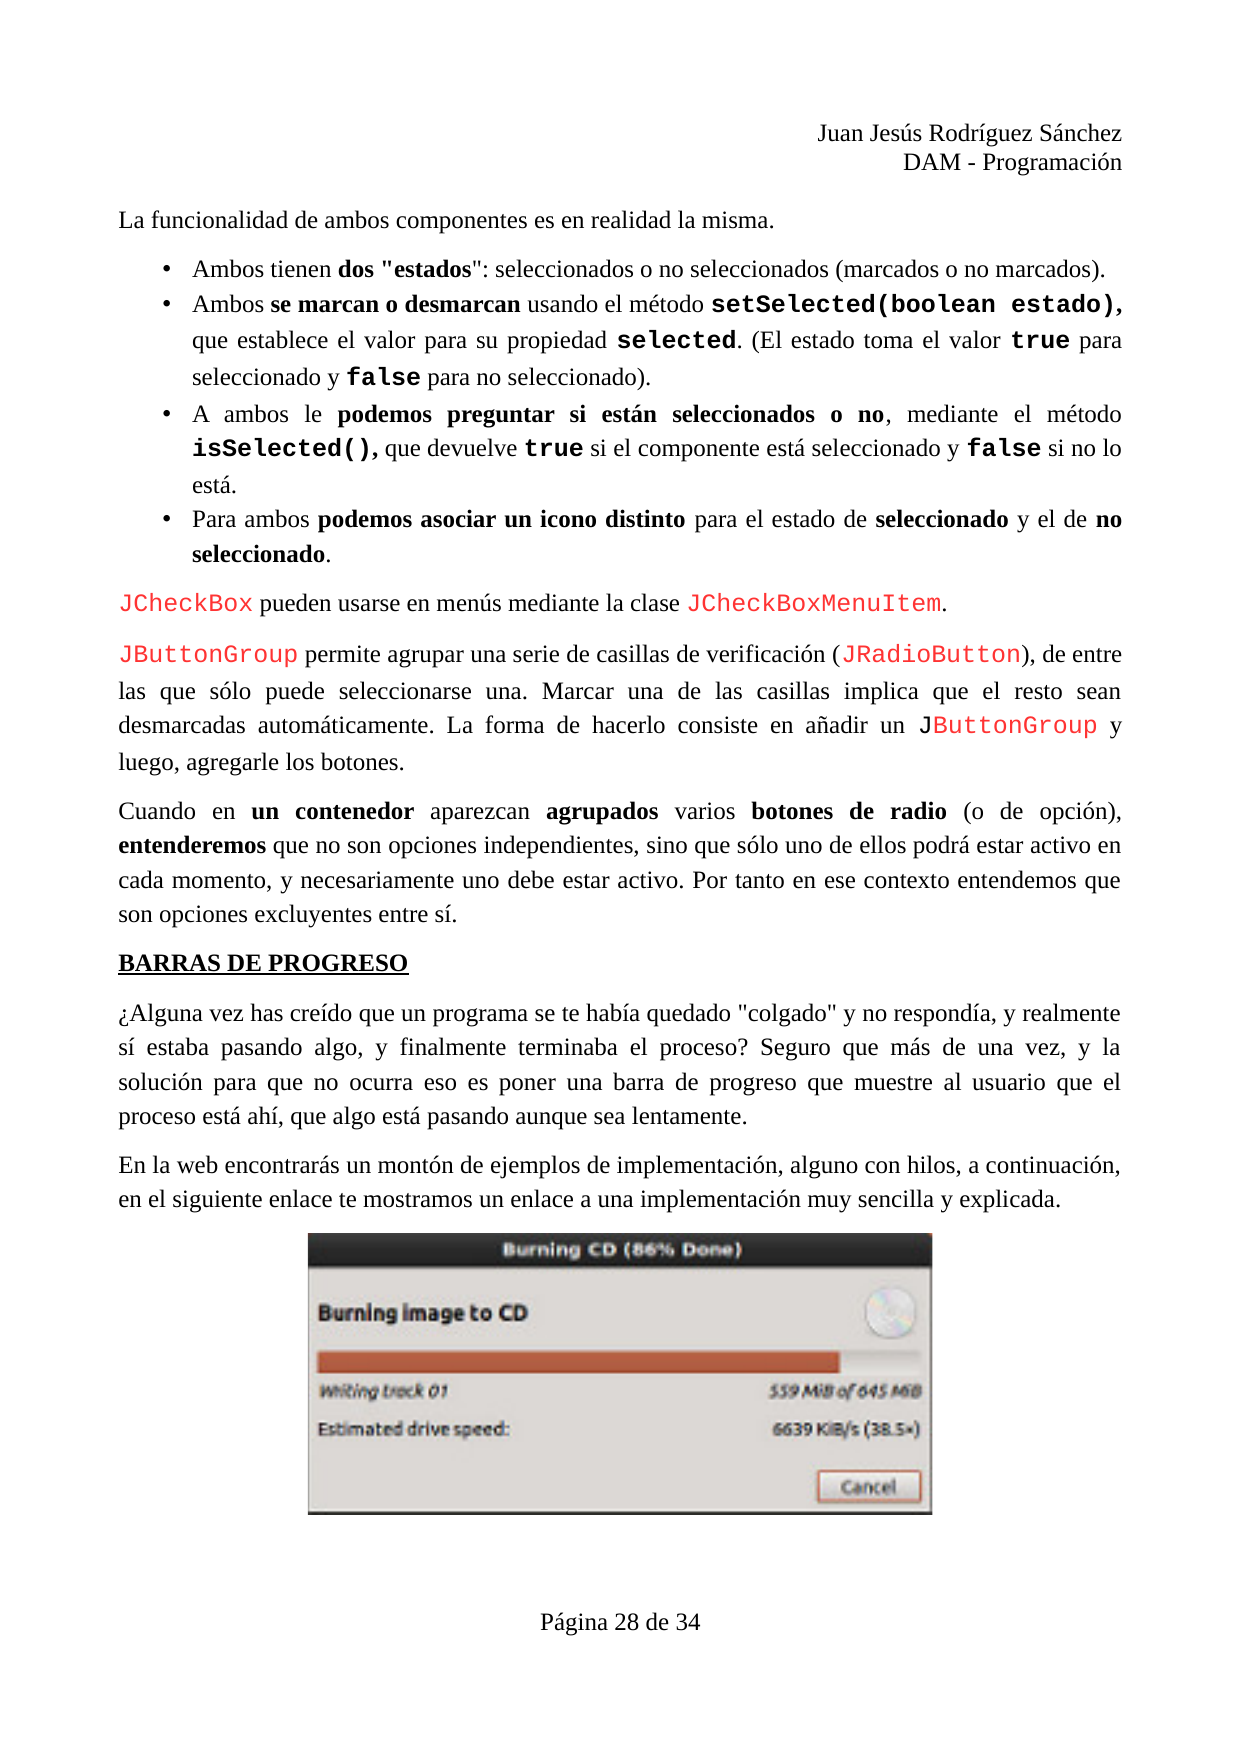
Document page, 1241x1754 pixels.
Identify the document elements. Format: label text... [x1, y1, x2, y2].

text BARRAS DE PROGRESO [118, 948, 1122, 977]
list Ambos tienen dos "estados": seleccionados o no seleccionados (marcados o no marcados). [162, 254, 1122, 283]
text Cuando en un contenedor aparezcan agrupados varios botones de radio (o de opción), entenderemos que no son opciones independientes, sino que sólo uno de ellos podrá estar activo en cada momento, y necesariamente uno debe estar activo. Por tanto en ese contexto entendemos que son opciones excluyentes entre sí. [118, 796, 1122, 928]
text JButtonGroup permite agrupar una serie de casillas de verificación (JRadioButton), de entre las que sólo puede seleccionarse una. Marcar una de las casillas implica que el resto sean desmarcadas automáticamente. La forma de hacerlo consiste en añadir un JButtonGroup y luego, agregarle los botones. [118, 639, 1122, 776]
text JCheckBox pueden usarse en menús mediante la clase JCheckBoxMenuItem. [118, 588, 1122, 619]
text En la web encontrarás un montón de ejemplos de implementación, alguno con hilos, a continuación, en el siguiente enlace te mostramos un enlace a una implementación muy sencilla y explicada. [118, 1150, 1122, 1213]
picture [307, 1233, 933, 1515]
text ¿Alguna vez has creído que un programa se te había quedado "colgado" y no respondía, y realmente sí estaba pasando algo, y finalmente terminaba el proceso? Seguro que más de una vez, y la solución para que no ocurra eso es poner una barra de progreso que muestre al usuario que el proceso está ahí, que algo está pasando aunque sea lentamente. [118, 998, 1122, 1130]
list Ambos se marcan o desmarcan usando el método setSelected(boolean estado), que establece el valor para su propiedad selected. (El estado toma el valor true para seleccionado y false para no seleccionado). [162, 289, 1122, 393]
list A ambos le podemos preguntar si están seleccionados o no, mediante el método isSelected(), que devuelve true si el componente está seleccionado y false si no lo está. [162, 399, 1122, 498]
text La funcionalidad de ambos componentes es en realidad la misma. [118, 205, 1122, 234]
list Para ambos podemos asociar un icono distinto para el estado de seleccionado y el de no seleccionado. [162, 504, 1122, 567]
